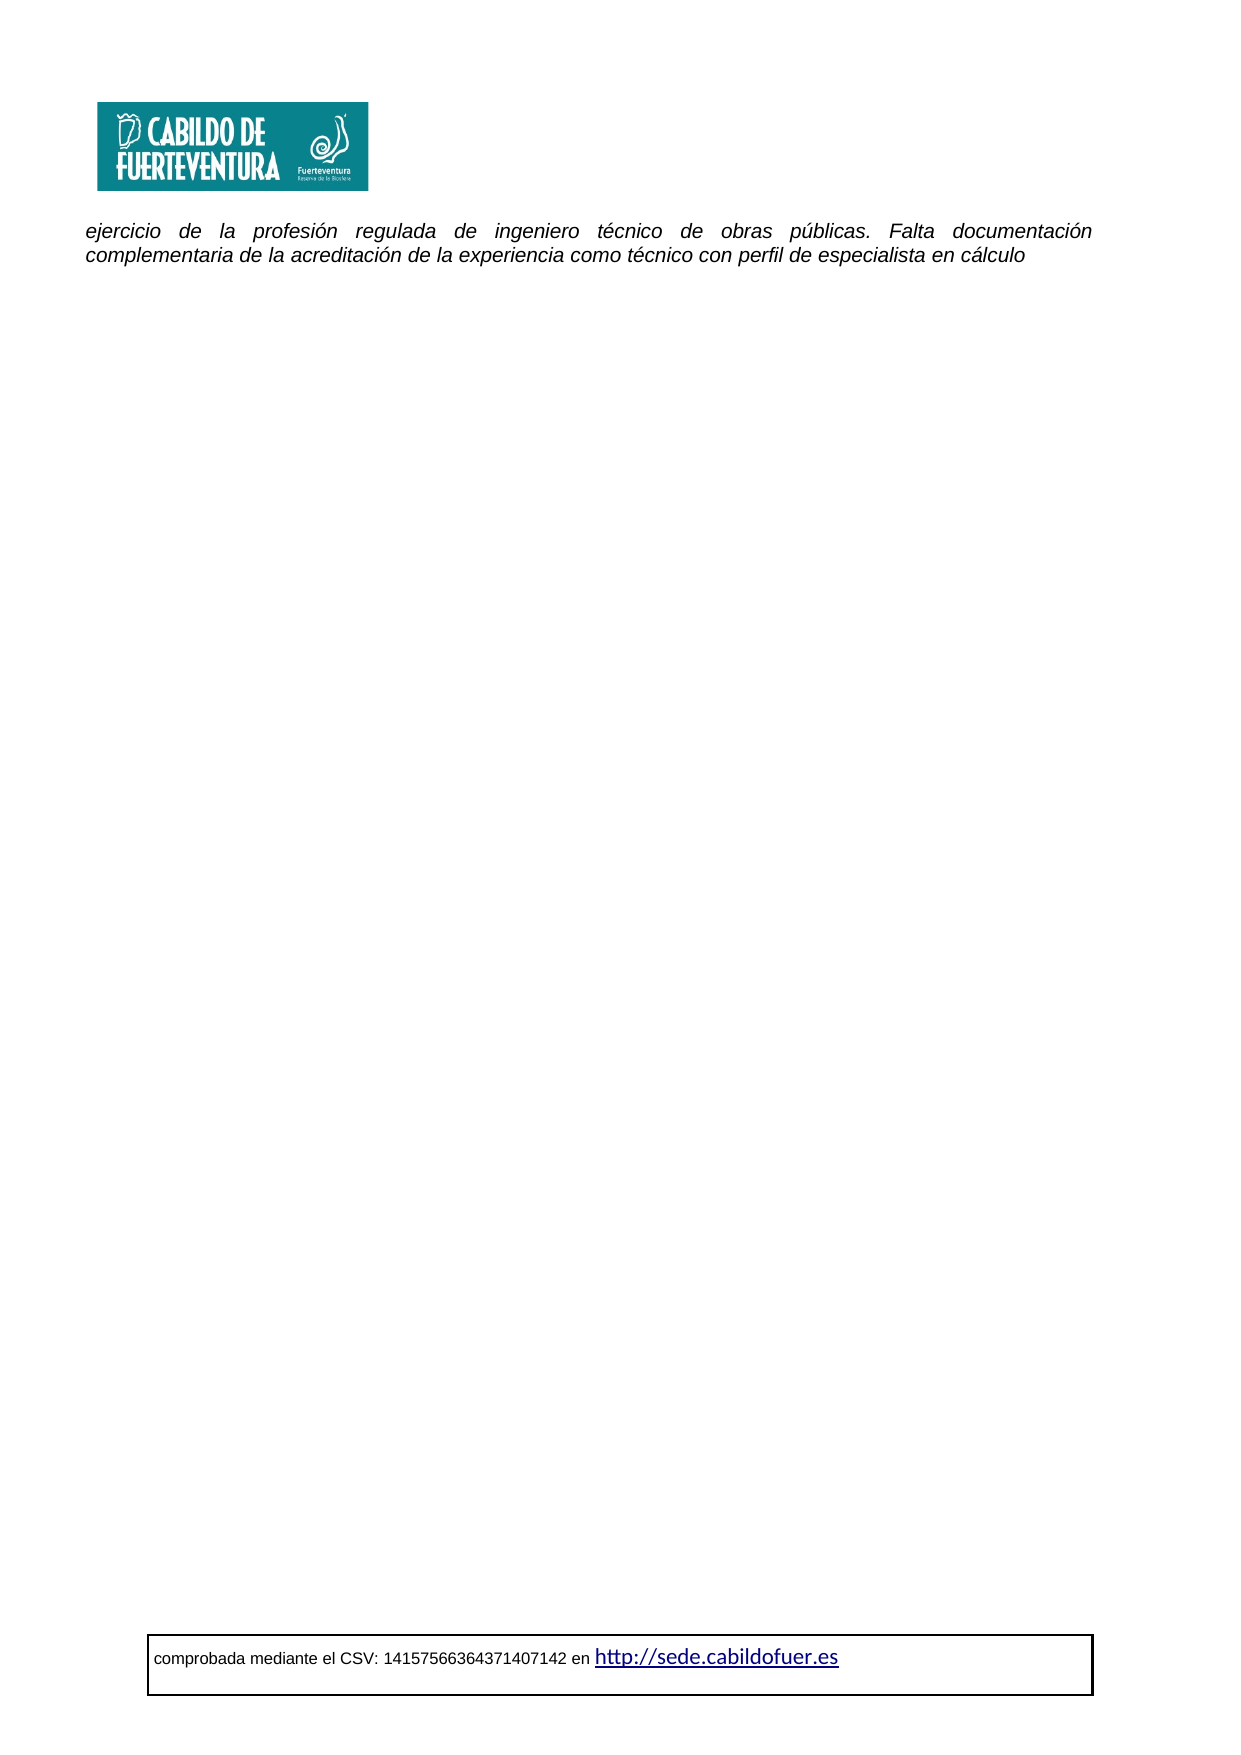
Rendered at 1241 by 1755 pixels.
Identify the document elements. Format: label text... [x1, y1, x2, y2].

text ejercicio de la profesión regulada de ingeniero técnico de obras públicas. Falta documentación complementaria de la acreditación de la experiencia como técnico con perfil de especialista en cálculo [85, 219, 1093, 267]
